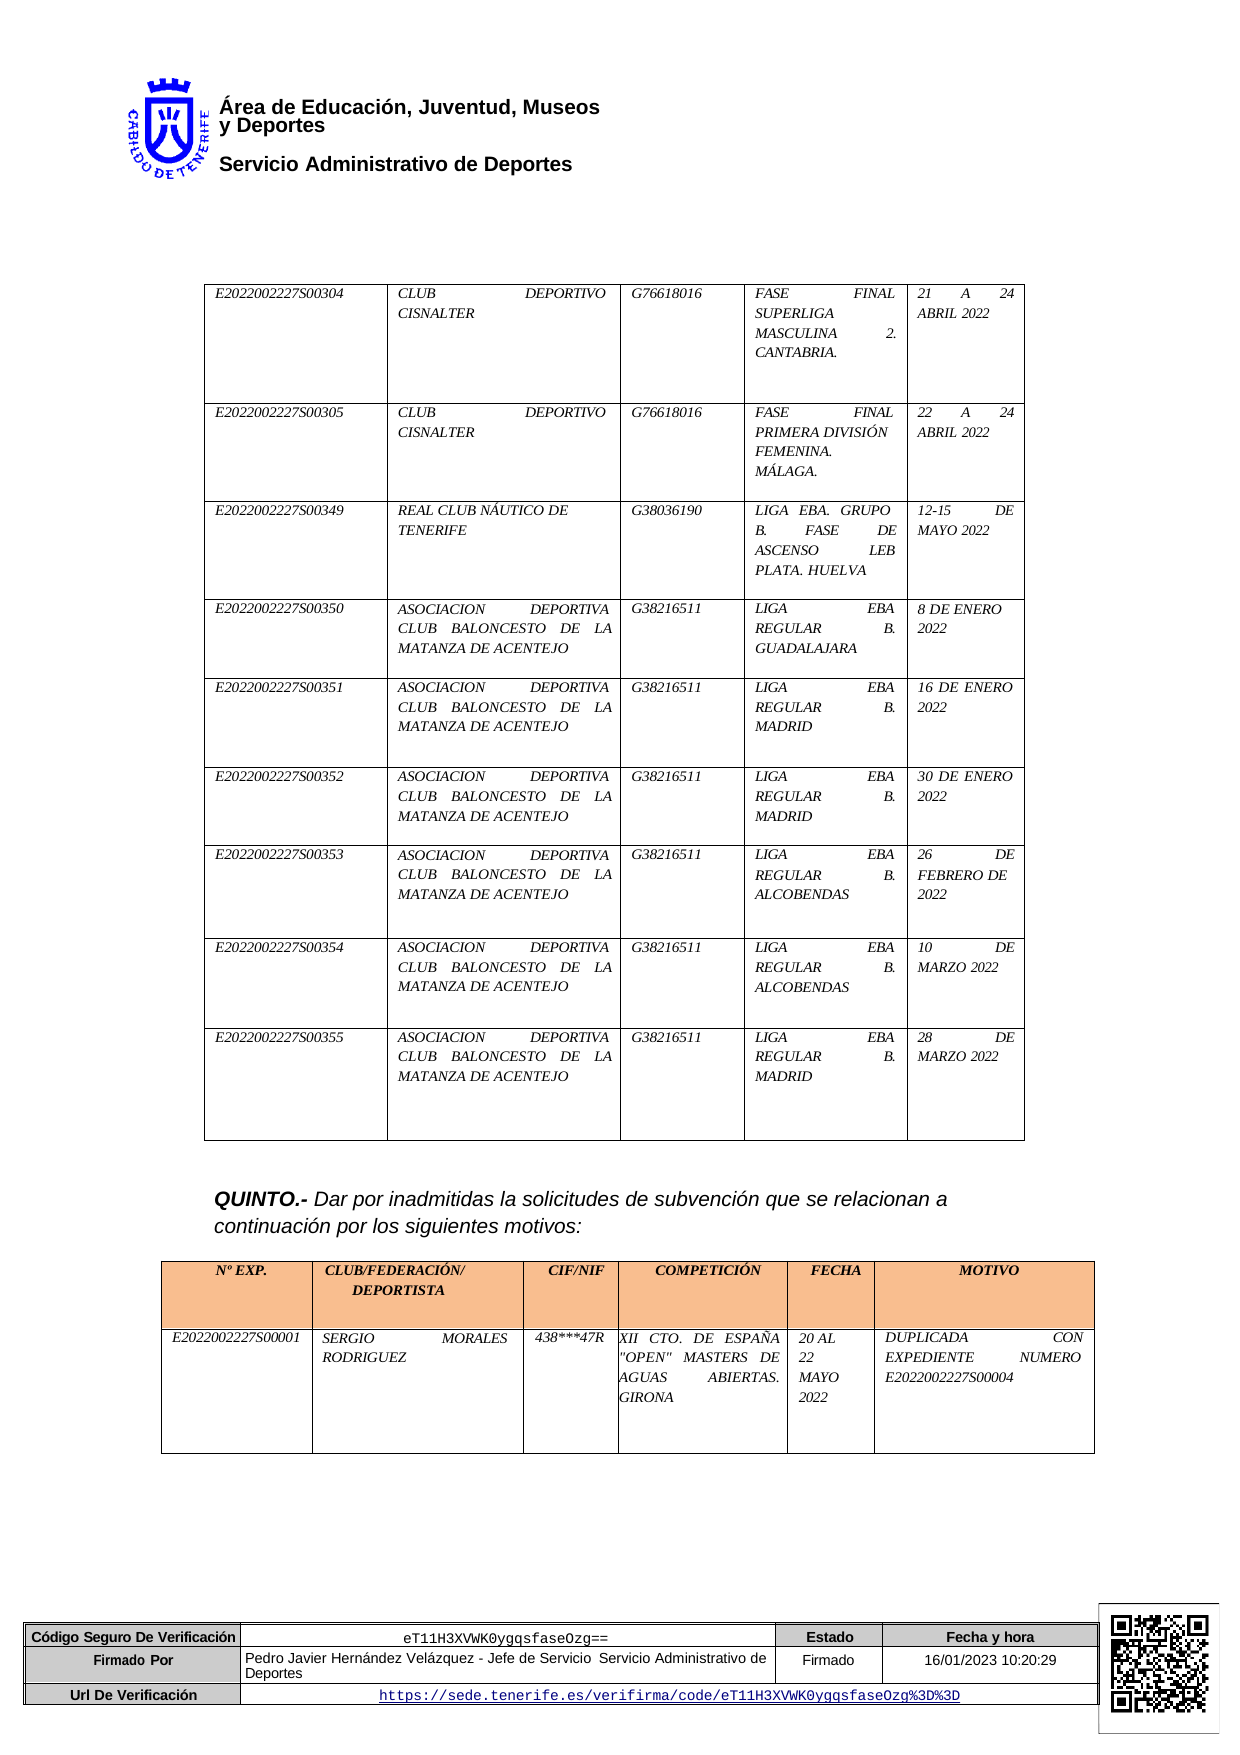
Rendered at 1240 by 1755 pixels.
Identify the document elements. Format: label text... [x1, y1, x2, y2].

table_cell E2022002227S00352 [205, 768, 387, 845]
table_cell 12-15 DE MAYO 2022 [908, 502, 1024, 599]
table_cell CLUB DEPORTIVO CISNALTER [388, 404, 620, 501]
table_cell E2022002227S00353 [205, 846, 387, 938]
table_header Estado [776, 1625, 882, 1646]
table_cell ASOCIACION DEPORTIVA CLUB BALONCESTO DE LA MATANZA DE ACENTEJO [388, 600, 620, 678]
table_header 21 A 24 ABRIL 2022 [908, 285, 1024, 403]
table_cell XII CTO. DE ESPAÑA "OPEN" MASTERS DE AGUAS ABIERTAS. GIRONA [619, 1330, 787, 1453]
table_cell 22 A 24 ABRIL 2022 [908, 404, 1024, 501]
table_cell G38216511 [621, 679, 744, 767]
table_cell DUPLICADA CON EXPEDIENTE NUMERO E2022002227S00004 [875, 1330, 1094, 1453]
table_header E2022002227S00304 [205, 285, 387, 403]
table_header CLUB DEPORTIVO CISNALTER [388, 285, 620, 403]
table_header CIF/NIF [524, 1262, 618, 1328]
table_cell G38216511 [621, 768, 744, 845]
table_cell LIGA EBA REGULAR B. ALCOBENDAS [745, 939, 907, 1028]
table_cell E2022002227S00305 [205, 404, 387, 501]
table_cell 16 DE ENERO 2022 [908, 679, 1024, 767]
table_cell https://sede.tenerife.es/verifirma/code/eT11H3XVWK0ygqsfaseOzg%3D%3D [241, 1684, 1097, 1704]
table_header Fecha y hora [883, 1625, 1097, 1646]
table_header CLUB/FEDERACIÓN/ DEPORTISTA [313, 1262, 523, 1328]
table_cell 8 DE ENERO 2022 [908, 600, 1024, 678]
table_header Código Seguro De Verificación [26, 1625, 240, 1646]
table_cell G38216511 [621, 939, 744, 1028]
table_cell G38216511 [621, 600, 744, 678]
table_cell FASE FINAL PRIMERA DIVISIÓN FEMENINA. MÁLAGA. [745, 404, 907, 501]
table_cell LIGA EBA REGULAR B. MADRID [745, 768, 907, 845]
table_cell REAL CLUB NÁUTICO DE TENERIFE [388, 502, 620, 599]
table_cell 28 DE MARZO 2022 [908, 1029, 1024, 1140]
table_cell Pedro Javier Hernández Velázquez - Jefe de Servicio Servicio Administrativo de Deportes [241, 1647, 775, 1682]
table_cell LIGA EBA REGULAR B. MADRID [745, 1029, 907, 1140]
table_header COMPETICIÓN [619, 1262, 787, 1328]
table_cell 438***47R [524, 1330, 618, 1453]
table_header Nº EXP. [162, 1262, 312, 1328]
table_cell G38036190 [621, 502, 744, 599]
table_cell ASOCIACION DEPORTIVA CLUB BALONCESTO DE LA MATANZA DE ACENTEJO [388, 1029, 620, 1140]
table_cell 30 DE ENERO 2022 [908, 768, 1024, 845]
table_cell ASOCIACION DEPORTIVA CLUB BALONCESTO DE LA MATANZA DE ACENTEJO [388, 679, 620, 767]
table_cell LIGA EBA REGULAR B. ALCOBENDAS [745, 846, 907, 938]
table_header G76618016 [621, 285, 744, 403]
table_cell LIGA EBA REGULAR B. MADRID [745, 679, 907, 767]
table_header FASE FINAL SUPERLIGA MASCULINA 2. CANTABRIA. [745, 285, 907, 403]
table_cell LIGA EBA. GRUPO B. FASE DE ASCENSO LEB PLATA. HUELVA [745, 502, 907, 599]
table_cell ASOCIACION DEPORTIVA CLUB BALONCESTO DE LA MATANZA DE ACENTEJO [388, 846, 620, 938]
table_cell E2022002227S00354 [205, 939, 387, 1028]
table_header FECHA [788, 1262, 874, 1328]
table_cell Url De Verificación [26, 1684, 240, 1704]
table_cell E2022002227S00001 [162, 1330, 312, 1453]
text QUINTO.- Dar por inadmitidas la solicitudes de subvención que se relacionan a continuación por los siguientes motivos: [214, 1187, 1059, 1238]
table_cell Firmado [776, 1647, 882, 1682]
table_cell SERGIO MORALES RODRIGUEZ [313, 1330, 523, 1453]
table_cell 16/01/2023 10:20:29 [883, 1647, 1097, 1682]
table_cell G76618016 [621, 404, 744, 501]
table_cell 10 DE MARZO 2022 [908, 939, 1024, 1028]
table_header eT11H3XVWK0ygqsfaseOzg== [241, 1625, 775, 1646]
table_cell G38216511 [621, 846, 744, 938]
table_cell ASOCIACION DEPORTIVA CLUB BALONCESTO DE LA MATANZA DE ACENTEJO [388, 939, 620, 1028]
table_cell E2022002227S00355 [205, 1029, 387, 1140]
table_cell E2022002227S00351 [205, 679, 387, 767]
table_cell E2022002227S00349 [205, 502, 387, 599]
table_cell ASOCIACION DEPORTIVA CLUB BALONCESTO DE LA MATANZA DE ACENTEJO [388, 768, 620, 845]
table_cell 20 AL 22 MAYO 2022 [788, 1330, 874, 1453]
table_cell E2022002227S00350 [205, 600, 387, 678]
table_header MOTIVO [875, 1262, 1094, 1328]
table_cell 26 DE FEBRERO DE 2022 [908, 846, 1024, 938]
table_cell G38216511 [621, 1029, 744, 1140]
table_cell Firmado Por [26, 1647, 240, 1682]
table_cell LIGA EBA REGULAR B. GUADALAJARA [745, 600, 907, 678]
